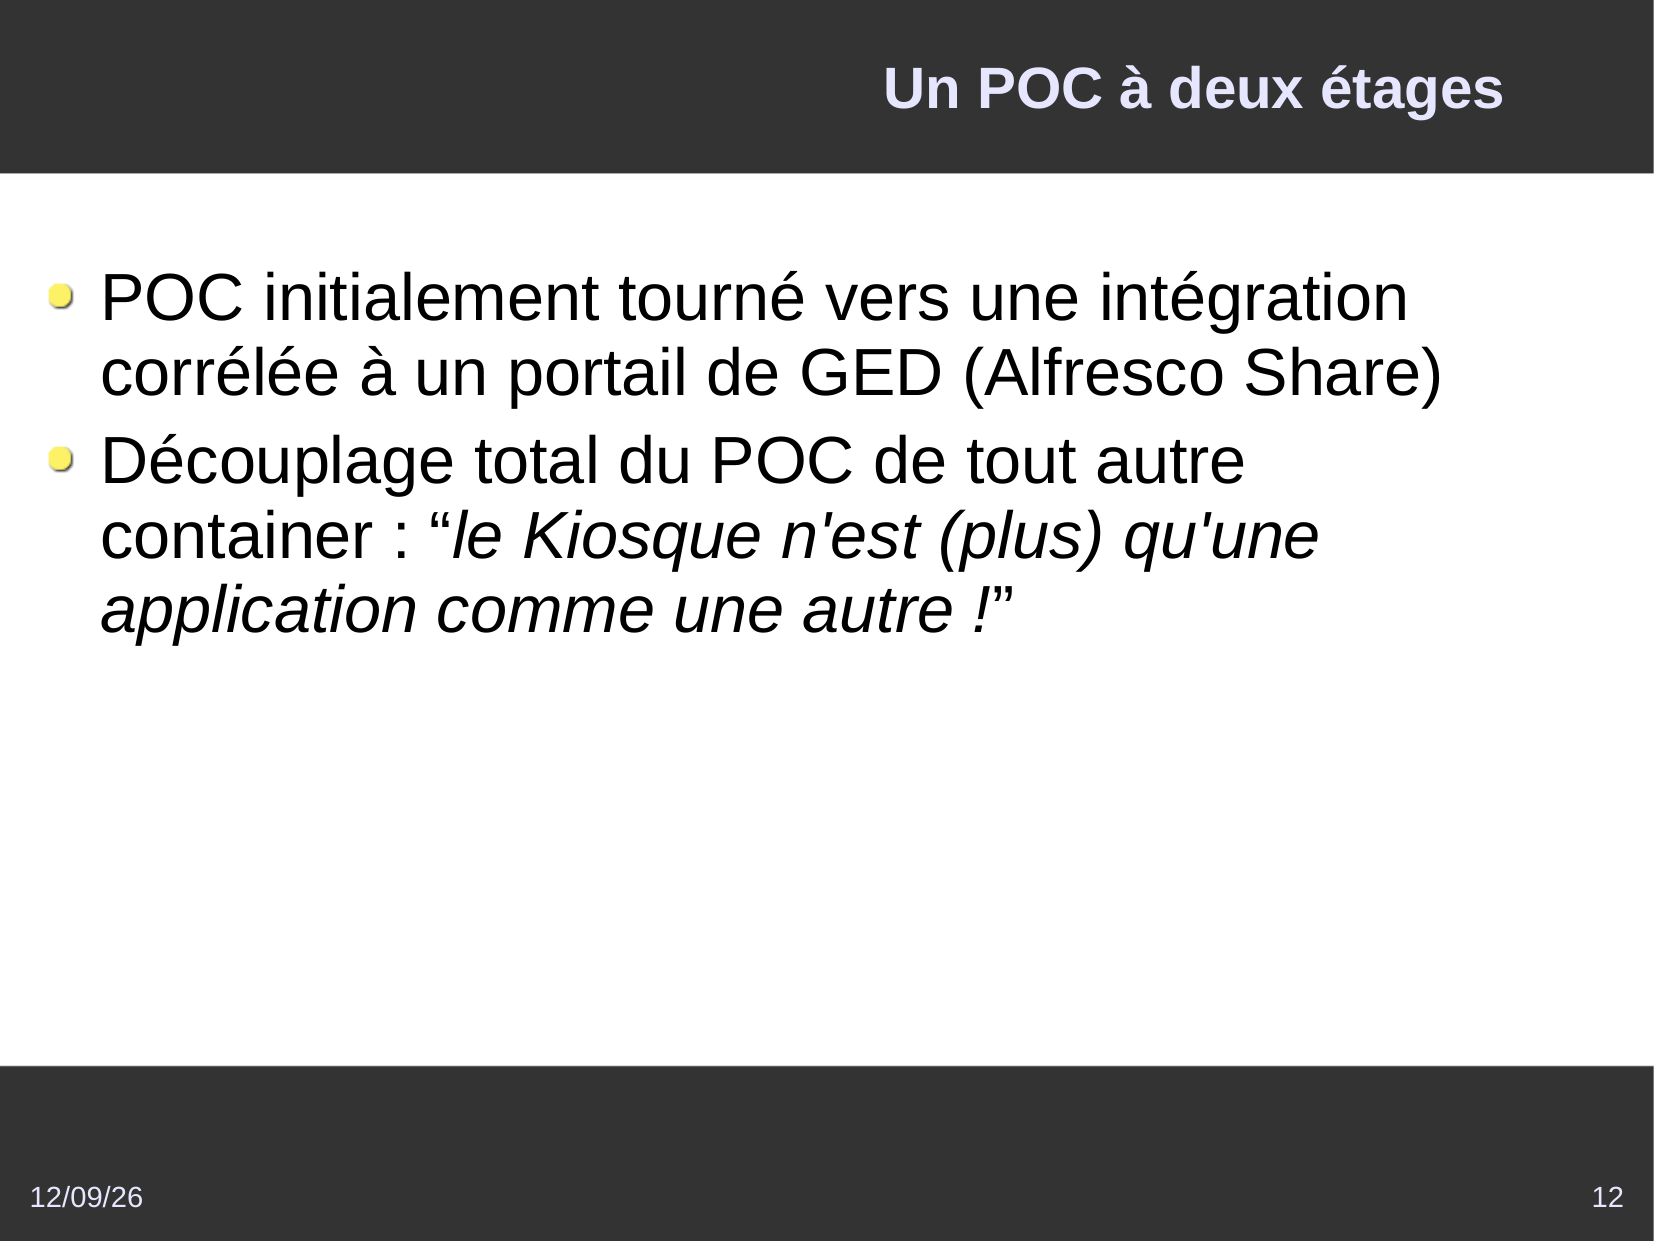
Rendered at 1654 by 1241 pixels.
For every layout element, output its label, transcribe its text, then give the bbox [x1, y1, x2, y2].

title Un POC à deux étages [29, 0, 1506, 178]
list POC initialement tourné vers une intégration corrélée à un portail de GED (Alfresco Share) Découplage total du POC de tout autre container : “le Kiosque n'est (plus) qu'une application comme une autre !” [29, 259, 1506, 736]
picture [0, 0, 1654, 1241]
